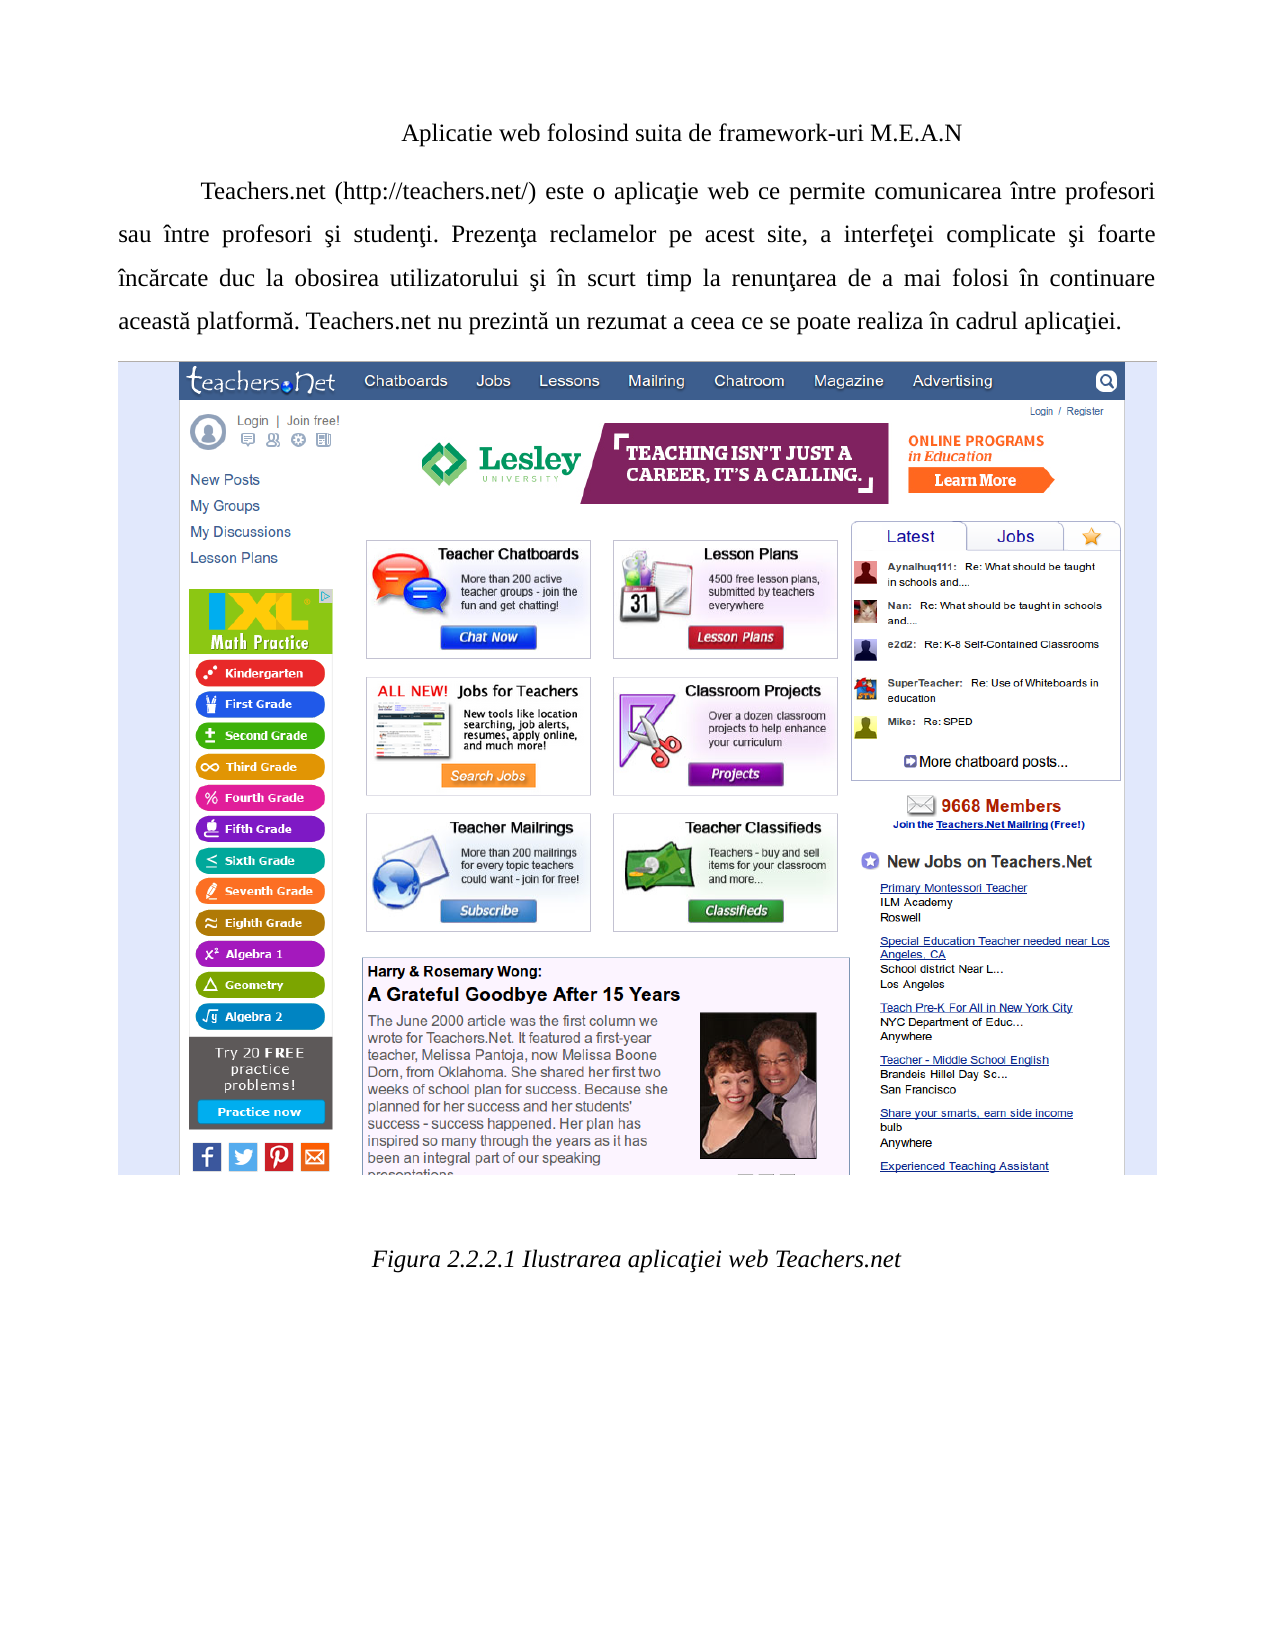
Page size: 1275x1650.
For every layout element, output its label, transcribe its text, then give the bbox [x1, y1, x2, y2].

text Teachers.net (http://teachers.net/) este o aplicaţie web ce permite comunicarea între profesori sau între profesori şi studenţi. Prezenţa reclamelor pe acest site, a interfeţei complicate şi foarte încărcate duc la obosirea utilizatorului şi în scurt timp la renunţarea de a mai folosi în continuare această platformă. Teachers.net nu prezintă un rezumat a ceea ce se poate realiza în cadrul aplicaţiei. [118, 176, 1157, 334]
text Figura 2.2.2.1 Ilustrarea aplicaţiei web Teachers.net [118, 1244, 1157, 1273]
picture [118, 361, 1157, 1175]
